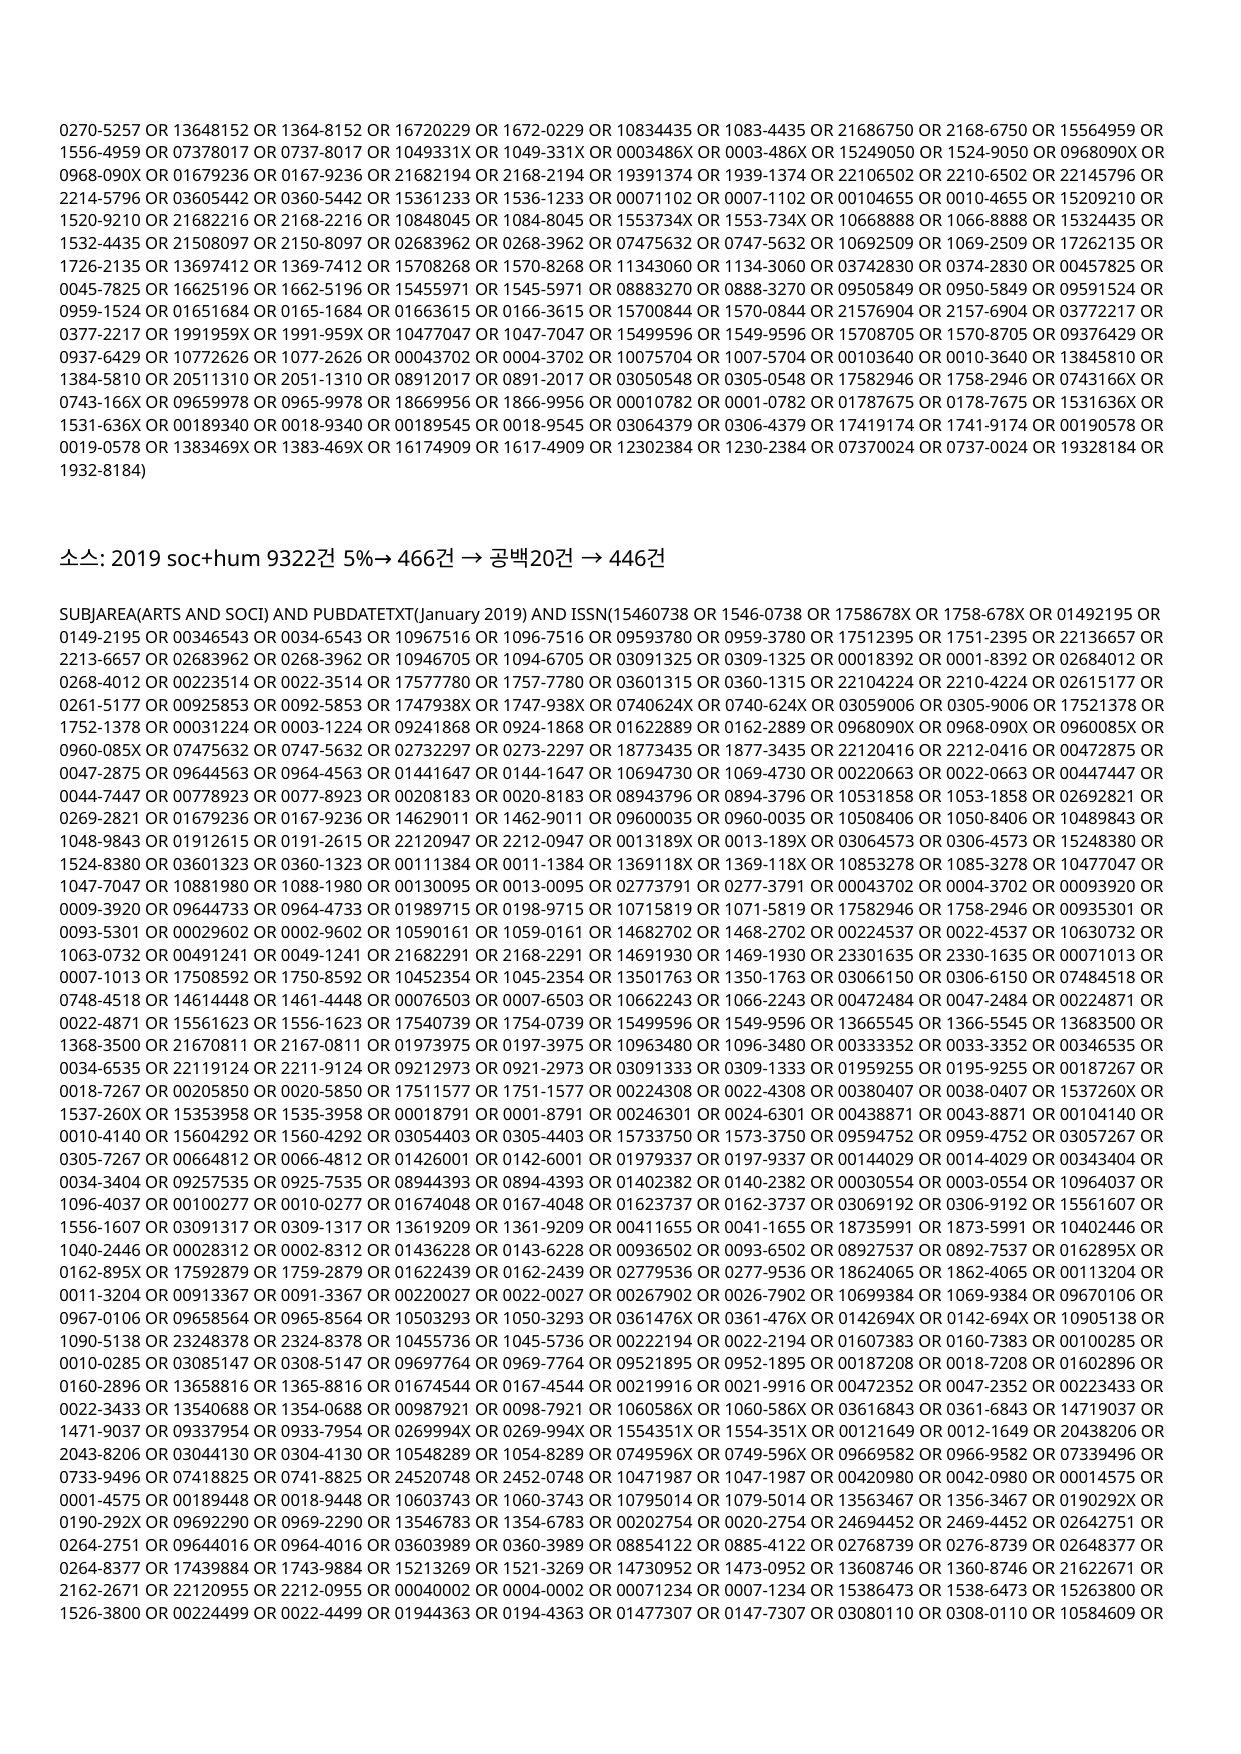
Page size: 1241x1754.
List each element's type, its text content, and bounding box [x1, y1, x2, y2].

text 소스: 2019 soc+hum 9322건 5%→ 466건 → 공백20건 → 446건 [59, 541, 1181, 573]
text SUBJAREA(ARTS AND SOCI) AND PUBDATETXT(January 2019) AND ISSN(15460738 OR 1546-0738 OR 1758678X OR 1758-678X OR 01492195 OR 0149-2195 OR 00346543 OR 0034-6543 OR 10967516 OR 1096-7516 OR 09593780 OR 0959-3780 OR 17512395 OR 1751-2395 OR 22136657 OR 2213-6657 OR 02683962 OR 0268-3962 OR 10946705 OR 1094-6705 OR 03091325 OR 0309-1325 OR 00018392 OR 0001-8392 OR 02684012 OR 0268-4012 OR 00223514 OR 0022-3514 OR 17577780 OR 1757-7780 OR 03601315 OR 0360-1315 OR 22104224 OR 2210-4224 OR 02615177 OR 0261-5177 OR 00925853 OR 0092-5853 OR 1747938X OR 1747-938X OR 0740624X OR 0740-624X OR 03059006 OR 0305-9006 OR 17521378 OR 1752-1378 OR 00031224 OR 0003-1224 OR 09241868 OR 0924-1868 OR 01622889 OR 0162-2889 OR 0968090X OR 0968-090X OR 0960085X OR 0960-085X OR 07475632 OR 0747-5632 OR 02732297 OR 0273-2297 OR 18773435 OR 1877-3435 OR 22120416 OR 2212-0416 OR 00472875 OR 0047-2875 OR 09644563 OR 0964-4563 OR 01441647 OR 0144-1647 OR 10694730 OR 1069-4730 OR 00220663 OR 0022-0663 OR 00447447 OR 0044-7447 OR 00778923 OR 0077-8923 OR 00208183 OR 0020-8183 OR 08943796 OR 0894-3796 OR 10531858 OR 1053-1858 OR 02692821 OR 0269-2821 OR 01679236 OR 0167-9236 OR 14629011 OR 1462-9011 OR 09600035 OR 0960-0035 OR 10508406 OR 1050-8406 OR 10489843 OR 1048-9843 OR 01912615 OR 0191-2615 OR 22120947 OR 2212-0947 OR 0013189X OR 0013-189X OR 03064573 OR 0306-4573 OR 15248380 OR 1524-8380 OR 03601323 OR 0360-1323 OR 00111384 OR 0011-1384 OR 1369118X OR 1369-118X OR 10853278 OR 1085-3278 OR 10477047 OR 1047-7047 OR 10881980 OR 1088-1980 OR 00130095 OR 0013-0095 OR 02773791 OR 0277-3791 OR 00043702 OR 0004-3702 OR 00093920 OR 0009-3920 OR 09644733 OR 0964-4733 OR 01989715 OR 0198-9715 OR 10715819 OR 1071-5819 OR 17582946 OR 1758-2946 OR 00935301 OR 0093-5301 OR 00029602 OR 0002-9602 OR 10590161 OR 1059-0161 OR 14682702 OR 1468-2702 OR 00224537 OR 0022-4537 OR 10630732 OR 1063-0732 OR 00491241 OR 0049-1241 OR 21682291 OR 2168-2291 OR 14691930 OR 1469-1930 OR 23301635 OR 2330-1635 OR 00071013 OR 0007-1013 OR 17508592 OR 1750-8592 OR 10452354 OR 1045-2354 OR 13501763 OR 1350-1763 OR 03066150 OR 0306-6150 OR 07484518 OR 0748-4518 OR 14614448 OR 1461-4448 OR 00076503 OR 0007-6503 OR 10662243 OR 1066-2243 OR 00472484 OR 0047-2484 OR 00224871 OR 0022-4871 OR 15561623 OR 1556-1623 OR 17540739 OR 1754-0739 OR 15499596 OR 1549-9596 OR 13665545 OR 1366-5545 OR 13683500 OR 1368-3500 OR 21670811 OR 2167-0811 OR 01973975 OR 0197-3975 OR 10963480 OR 1096-3480 OR 00333352 OR 0033-3352 OR 00346535 OR 0034-6535 OR 22119124 OR 2211-9124 OR 09212973 OR 0921-2973 OR 03091333 OR 0309-1333 OR 01959255 OR 0195-9255 OR 00187267 OR 0018-7267 OR 00205850 OR 0020-5850 OR 17511577 OR 1751-1577 OR 00224308 OR 0022-4308 OR 00380407 OR 0038-0407 OR 1537260X OR 1537-260X OR 15353958 OR 1535-3958 OR 00018791 OR 0001-8791 OR 00246301 OR 0024-6301 OR 00438871 OR 0043-8871 OR 00104140 OR 0010-4140 OR 15604292 OR 1560-4292 OR 03054403 OR 0305-4403 OR 15733750 OR 1573-3750 OR 09594752 OR 0959-4752 OR 03057267 OR 0305-7267 OR 00664812 OR 0066-4812 OR 01426001 OR 0142-6001 OR 01979337 OR 0197-9337 OR 00144029 OR 0014-4029 OR 00343404 OR 0034-3404 OR 09257535 OR 0925-7535 OR 08944393 OR 0894-4393 OR 01402382 OR 0140-2382 OR 00030554 OR 0003-0554 OR 10964037 OR 1096-4037 OR 00100277 OR 0010-0277 OR 01674048 OR 0167-4048 OR 01623737 OR 0162-3737 OR 03069192 OR 0306-9192 OR 15561607 OR 1556-1607 OR 03091317 OR 0309-1317 OR 13619209 OR 1361-9209 OR 00411655 OR 0041-1655 OR 18735991 OR 1873-5991 OR 10402446 OR 1040-2446 OR 00028312 OR 0002-8312 OR 01436228 OR 0143-6228 OR 00936502 OR 0093-6502 OR 08927537 OR 0892-7537 OR 0162895X OR 0162-895X OR 17592879 OR 1759-2879 OR 01622439 OR 0162-2439 OR 02779536 OR 0277-9536 OR 18624065 OR 1862-4065 OR 00113204 OR 0011-3204 OR 00913367 OR 0091-3367 OR 00220027 OR 0022-0027 OR 00267902 OR 0026-7902 OR 10699384 OR 1069-9384 OR 09670106 OR 0967-0106 OR 09658564 OR 0965-8564 OR 10503293 OR 1050-3293 OR 0361476X OR 0361-476X OR 0142694X OR 0142-694X OR 10905138 OR 1090-5138 OR 23248378 OR 2324-8378 OR 10455736 OR 1045-5736 OR 00222194 OR 0022-2194 OR 01607383 OR 0160-7383 OR 00100285 OR 0010-0285 OR 03085147 OR 0308-5147 OR 09697764 OR 0969-7764 OR 09521895 OR 0952-1895 OR 00187208 OR 0018-7208 OR 01602896 OR 0160-2896 OR 13658816 OR 1365-8816 OR 01674544 OR 0167-4544 OR 00219916 OR 0021-9916 OR 00472352 OR 0047-2352 OR 00223433 OR 0022-3433 OR 13540688 OR 1354-0688 OR 00987921 OR 0098-7921 OR 1060586X OR 1060-586X OR 03616843 OR 0361-6843 OR 14719037 OR 1471-9037 OR 09337954 OR 0933-7954 OR 0269994X OR 0269-994X OR 1554351X OR 1554-351X OR 00121649 OR 0012-1649 OR 20438206 OR 2043-8206 OR 03044130 OR 0304-4130 OR 10548289 OR 1054-8289 OR 0749596X OR 0749-596X OR 09669582 OR 0966-9582 OR 07339496 OR 0733-9496 OR 07418825 OR 0741-8825 OR 24520748 OR 2452-0748 OR 10471987 OR 1047-1987 OR 00420980 OR 0042-0980 OR 00014575 OR 0001-4575 OR 00189448 OR 0018-9448 OR 10603743 OR 1060-3743 OR 10795014 OR 1079-5014 OR 13563467 OR 1356-3467 OR 0190292X OR 0190-292X OR 09692290 OR 0969-2290 OR 13546783 OR 1354-6783 OR 00202754 OR 0020-2754 OR 24694452 OR 2469-4452 OR 02642751 OR 0264-2751 OR 09644016 OR 0964-4016 OR 03603989 OR 0360-3989 OR 08854122 OR 0885-4122 OR 02768739 OR 0276-8739 OR 02648377 OR 0264-8377 OR 17439884 OR 1743-9884 OR 15213269 OR 1521-3269 OR 14730952 OR 1473-0952 OR 13608746 OR 1360-8746 OR 21622671 OR 2162-2671 OR 22120955 OR 2212-0955 OR 00040002 OR 0004-0002 OR 00071234 OR 0007-1234 OR 15386473 OR 1538-6473 OR 15263800 OR 1526-3800 OR 00224499 OR 0022-4499 OR 01944363 OR 0194-4363 OR 01477307 OR 0147-7307 OR 03080110 OR 0308-0110 OR 10584609 OR [59, 603, 1181, 1624]
text 0270-5257 OR 13648152 OR 1364-8152 OR 16720229 OR 1672-0229 OR 10834435 OR 1083-4435 OR 21686750 OR 2168-6750 OR 15564959 OR 1556-4959 OR 07378017 OR 0737-8017 OR 1049331X OR 1049-331X OR 0003486X OR 0003-486X OR 15249050 OR 1524-9050 OR 0968090X OR 0968-090X OR 01679236 OR 0167-9236 OR 21682194 OR 2168-2194 OR 19391374 OR 1939-1374 OR 22106502 OR 2210-6502 OR 22145796 OR 2214-5796 OR 03605442 OR 0360-5442 OR 15361233 OR 1536-1233 OR 00071102 OR 0007-1102 OR 00104655 OR 0010-4655 OR 15209210 OR 1520-9210 OR 21682216 OR 2168-2216 OR 10848045 OR 1084-8045 OR 1553734X OR 1553-734X OR 10668888 OR 1066-8888 OR 15324435 OR 1532-4435 OR 21508097 OR 2150-8097 OR 02683962 OR 0268-3962 OR 07475632 OR 0747-5632 OR 10692509 OR 1069-2509 OR 17262135 OR 1726-2135 OR 13697412 OR 1369-7412 OR 15708268 OR 1570-8268 OR 11343060 OR 1134-3060 OR 03742830 OR 0374-2830 OR 00457825 OR 0045-7825 OR 16625196 OR 1662-5196 OR 15455971 OR 1545-5971 OR 08883270 OR 0888-3270 OR 09505849 OR 0950-5849 OR 09591524 OR 0959-1524 OR 01651684 OR 0165-1684 OR 01663615 OR 0166-3615 OR 15700844 OR 1570-0844 OR 21576904 OR 2157-6904 OR 03772217 OR 0377-2217 OR 1991959X OR 1991-959X OR 10477047 OR 1047-7047 OR 15499596 OR 1549-9596 OR 15708705 OR 1570-8705 OR 09376429 OR 0937-6429 OR 10772626 OR 1077-2626 OR 00043702 OR 0004-3702 OR 10075704 OR 1007-5704 OR 00103640 OR 0010-3640 OR 13845810 OR 1384-5810 OR 20511310 OR 2051-1310 OR 08912017 OR 0891-2017 OR 03050548 OR 0305-0548 OR 17582946 OR 1758-2946 OR 0743166X OR 0743-166X OR 09659978 OR 0965-9978 OR 18669956 OR 1866-9956 OR 00010782 OR 0001-0782 OR 01787675 OR 0178-7675 OR 1531636X OR 1531-636X OR 00189340 OR 0018-9340 OR 00189545 OR 0018-9545 OR 03064379 OR 0306-4379 OR 17419174 OR 1741-9174 OR 00190578 OR 0019-0578 OR 1383469X OR 1383-469X OR 16174909 OR 1617-4909 OR 12302384 OR 1230-2384 OR 07370024 OR 0737-0024 OR 19328184 OR 1932-8184) [59, 118, 1181, 481]
